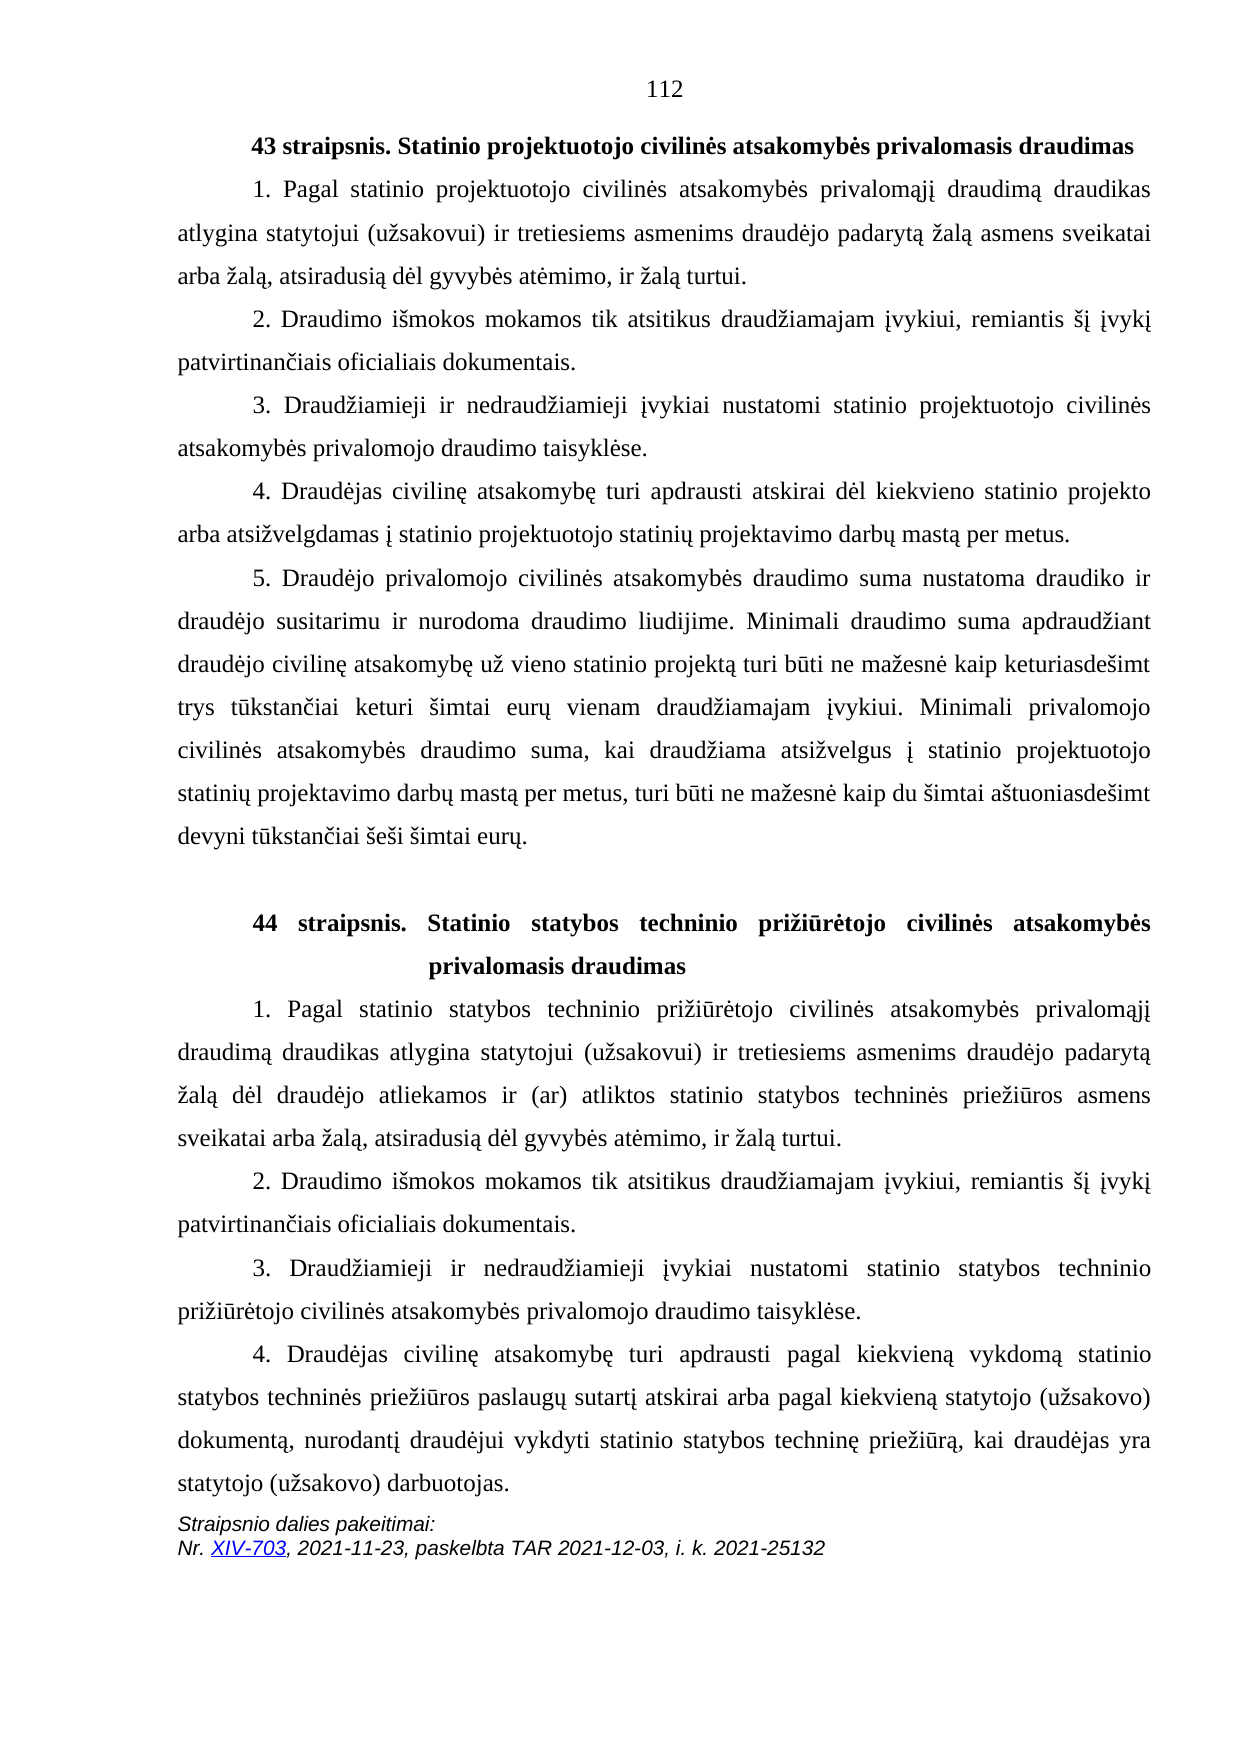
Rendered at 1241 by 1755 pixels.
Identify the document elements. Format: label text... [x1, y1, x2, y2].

text 44 straipsnis. Statinio statybos techninio prižiūrėtojo civilinės atsakomybės privalomasis draudimas [252, 908, 1152, 979]
text 2. Draudimo išmokos mokamos tik atsitikus draudžiamajam įvykiui, remiantis šį įvykį patvirtinančiais oficialiais dokumentais. [177, 1166, 1152, 1238]
text 3. Draudžiamieji ir nedraudžiamieji įvykiai nustatomi statinio statybos techninio prižiūrėtojo civilinės atsakomybės privalomojo draudimo taisyklėse. [177, 1253, 1152, 1324]
text Straipsnio dalies pakeitimai: [177, 1511, 1152, 1535]
text 2. Draudimo išmokos mokamos tik atsitikus draudžiamajam įvykiui, remiantis šį įvykį patvirtinančiais oficialiais dokumentais. [177, 304, 1152, 376]
text 4. Draudėjas civilinę atsakomybę turi apdrausti pagal kiekvieną vykdomą statinio statybos techninės priežiūros paslaugų sutartį atskirai arba pagal kiekvieną statytojo (užsakovo) dokumentą, nurodantį draudėjui vykdyti statinio statybos techninę priežiūrą, kai draudėjas yra statytojo (užsakovo) darbuotojas. [177, 1339, 1152, 1497]
text Nr. XIV-703, 2021-11-23, paskelbta TAR 2021-12-03, i. k. 2021-25132 [177, 1535, 1152, 1559]
text 1. Pagal statinio projektuotojo civilinės atsakomybės privalomąjį draudimą draudikas atlygina statytojui (užsakovui) ir tretiesiems asmenims draudėjo padarytą žalą asmens sveikatai arba žalą, atsiradusią dėl gyvybės atėmimo, ir žalą turtui. [177, 174, 1152, 289]
text 5. Draudėjo privalomojo civilinės atsakomybės draudimo suma nustatoma draudiko ir draudėjo susitarimu ir nurodoma draudimo liudijime. Minimali draudimo suma apdraudžiant draudėjo civilinę atsakomybę už vieno statinio projektą turi būti ne mažesnė kaip keturiasdešimt trys tūkstančiai keturi šimtai eurų vienam draudžiamajam įvykiui. Minimali privalomojo civilinės atsakomybės draudimo suma, kai draudžiama atsižvelgus į statinio projektuotojo statinių projektavimo darbų mastą per metus, turi būti ne mažesnė kaip du šimtai aštuoniasdešimt devyni tūkstančiai šeši šimtai eurų. [177, 563, 1152, 850]
text 43 straipsnis. Statinio projektuotojo civilinės atsakomybės privalomasis draudimas [251, 131, 1152, 160]
text 3. Draudžiamieji ir nedraudžiamieji įvykiai nustatomi statinio projektuotojo civilinės atsakomybės privalomojo draudimo taisyklėse. [177, 390, 1152, 462]
text 1. Pagal statinio statybos techninio prižiūrėtojo civilinės atsakomybės privalomąjį draudimą draudikas atlygina statytojui (užsakovui) ir tretiesiems asmenims draudėjo padarytą žalą dėl draudėjo atliekamos ir (ar) atliktos statinio statybos techninės priežiūros asmens sveikatai arba žalą, atsiradusią dėl gyvybės atėmimo, ir žalą turtui. [177, 994, 1152, 1152]
text 4. Draudėjas civilinę atsakomybę turi apdrausti atskirai dėl kiekvieno statinio projekto arba atsižvelgdamas į statinio projektuotojo statinių projektavimo darbų mastą per metus. [177, 476, 1152, 548]
